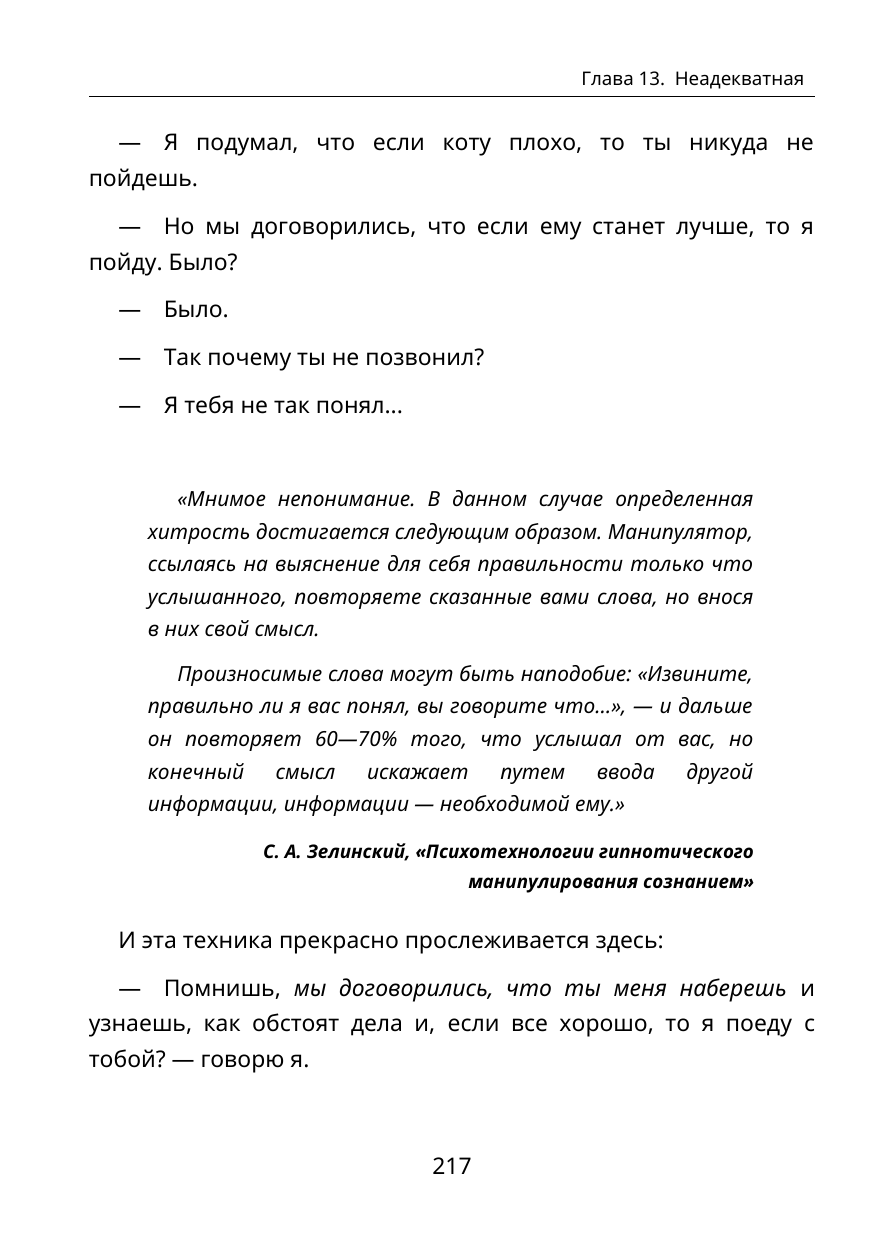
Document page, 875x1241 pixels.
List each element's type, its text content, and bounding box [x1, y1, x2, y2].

list Помнишь, мы договорились, что ты меня наберешь и узнаешь, как обстоят дела и, если все хорошо, то я поеду с тобой? — говорю я. [88, 971, 815, 1074]
list Так почему ты не позвонил? [88, 341, 815, 372]
text «Мнимое непонимание. В данном случае определенная хитрость достигается следующим образом. Манипулятор, ссылаясь на выяснение для себя правильности только что услышанного, повторяете сказанные вами слова, но внося в них свой смысл. [148, 484, 756, 643]
text С. А. Зелинский, «Психотехнологии гипнотического манипулирования сознанием» [148, 834, 756, 894]
list Но мы договорились, что если ему станет лучше, то я пойду. Было? [88, 210, 815, 277]
text Произносимые слова могут быть наподобие: «Извините, правильно ли я вас понял, вы говорите что…», — и дальше он повторяет 60—70% того, что услышал от вас, но конечный смысл искажает путем ввода другой информации, информации — необходимой ему.» [148, 659, 756, 818]
text И эта техника прекрасно прослеживается здесь: [88, 924, 815, 955]
list Я тебя не так понял... [88, 389, 815, 420]
list Было. [88, 293, 815, 324]
list Я подумал, что если коту плохо, то ты никуда не пойдешь. [88, 126, 815, 193]
